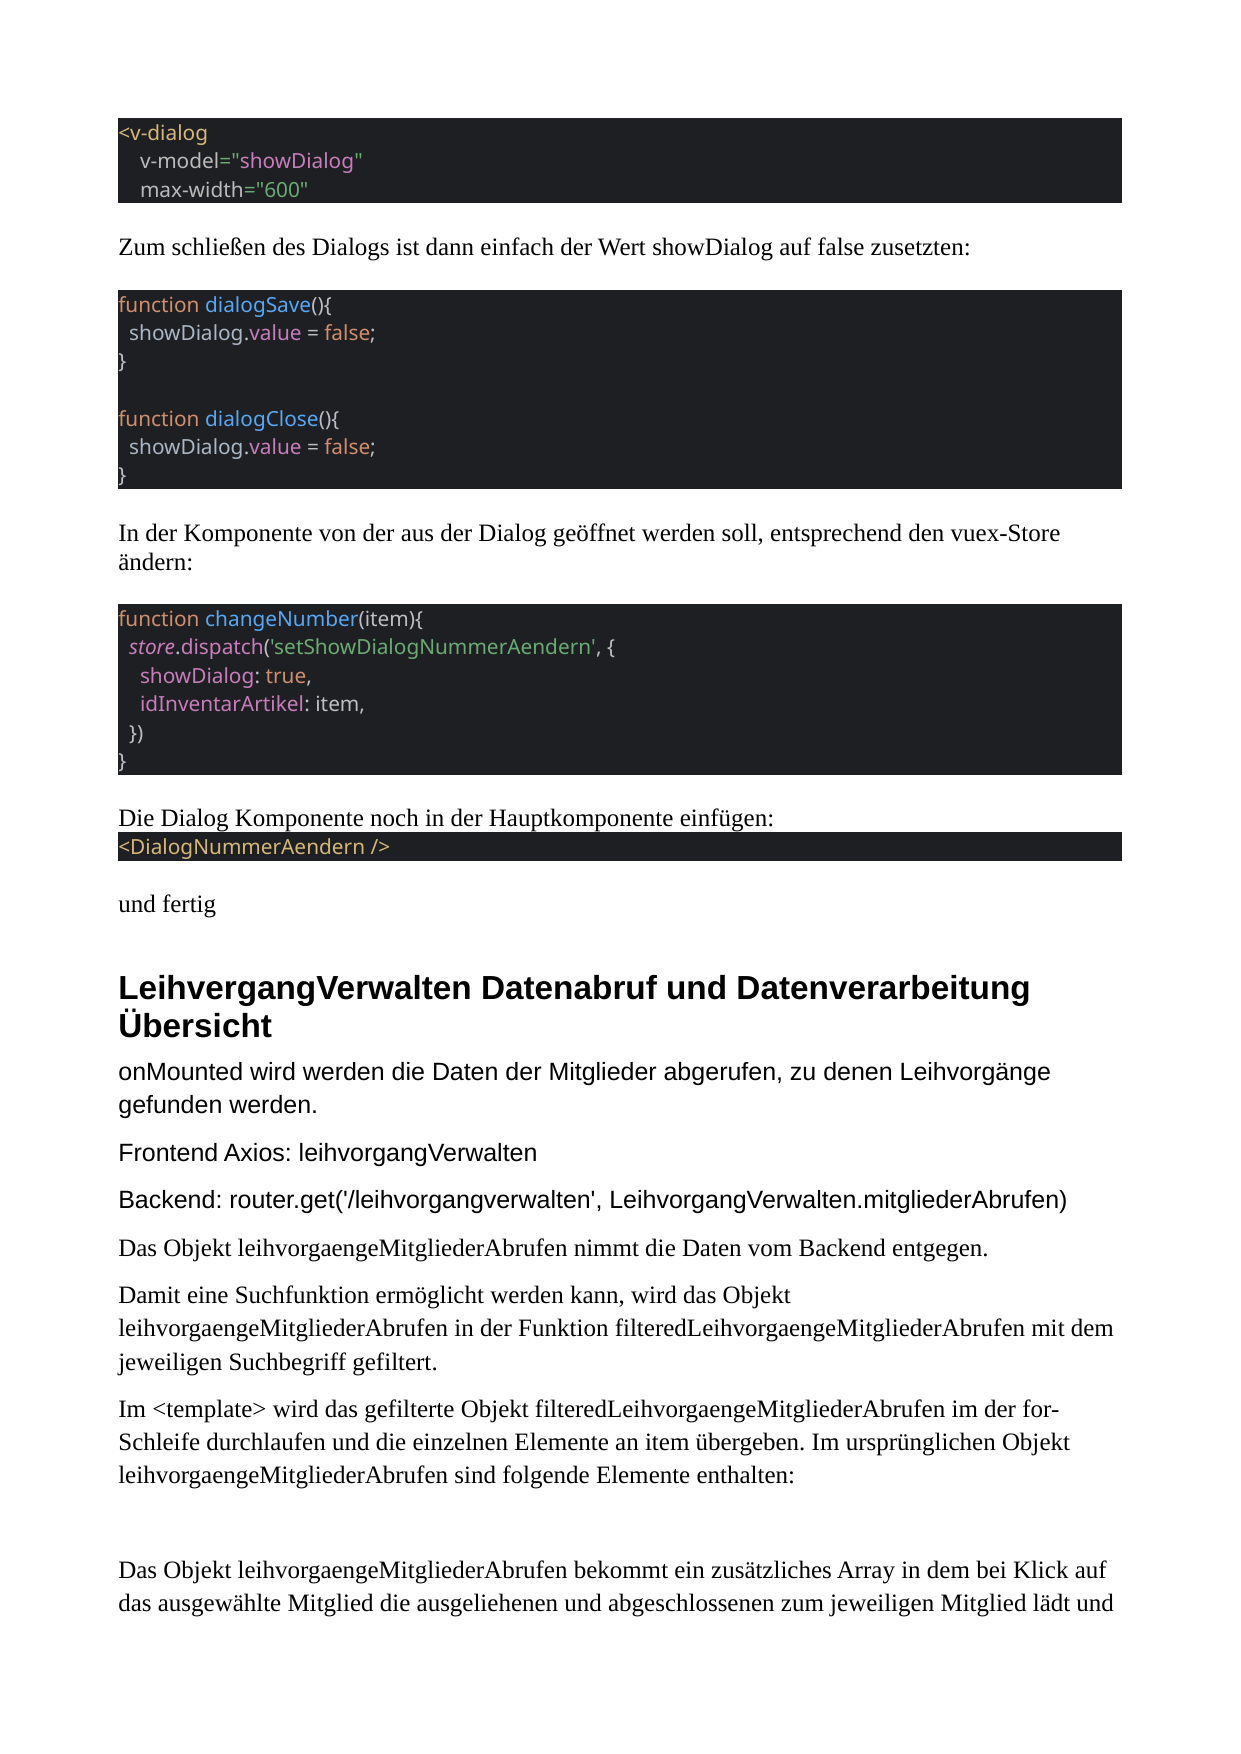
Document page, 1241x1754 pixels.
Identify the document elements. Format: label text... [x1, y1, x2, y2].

text Die Dialog Komponente noch in der Hauptkomponente einfügen: [118, 803, 1122, 832]
text Das Objekt leihvorgaengeMitgliederAbrufen nimmt die Daten vom Backend entgegen. [118, 1233, 1122, 1262]
text function dialogSave(){ showDialog.value = false; } function dialogClose(){ showDialog.value = false; } [118, 290, 1122, 489]
text Frontend Axios: leihvorgangVerwalten [118, 1138, 1122, 1166]
text <DialogNummerAendern /> [118, 832, 1122, 861]
text Damit eine Suchfunktion ermöglicht werden kann, wird das Objekt leihvorgaengeMitgliederAbrufen in der Funktion filteredLeihvorgaengeMitgliederAbrufen mit dem jeweiligen Suchbegriff gefiltert. [118, 1281, 1122, 1375]
text function changeNumber(item){ store.dispatch('setShowDialogNummerAendern', { showDialog: true, idInventarArtikel: item, }) } [118, 604, 1122, 775]
subtitle LeihvergangVerwalten Datenabruf und Datenverarbeitung Übersicht [118, 968, 1122, 1044]
text onMounted wird werden die Daten der Mitglieder abgerufen, zu denen Leihvorgänge gefunden werden. [118, 1057, 1122, 1119]
text und fertig [118, 889, 1122, 918]
text <v-dialog v-model="showDialog" max-width="600" [118, 118, 1122, 203]
text Backend: router.get('/leihvorgangverwalten', LeihvorgangVerwalten.mitgliederAbrufen) [118, 1185, 1122, 1214]
text Das Objekt leihvorgaengeMitgliederAbrufen bekommt ein zusätzliches Array in dem bei Klick auf das ausgewählte Mitglied die ausgeliehenen und abgeschlossenen zum jeweiligen Mitglied lädt und [118, 1555, 1122, 1617]
text Zum schließen des Dialogs ist dann einfach der Wert showDialog auf false zusetzten: [118, 232, 1122, 261]
text Im <template> wird das gefilterte Objekt filteredLeihvorgaengeMitgliederAbrufen im der for-Schleife durchlaufen und die einzelnen Elemente an item übergeben. Im ursprünglichen Objekt leihvorgaengeMitgliederAbrufen sind folgende Elemente enthalten: [118, 1394, 1122, 1489]
text In der Komponente von der aus der Dialog geöffnet werden soll, entsprechend den vuex-Store ändern: [118, 518, 1122, 575]
